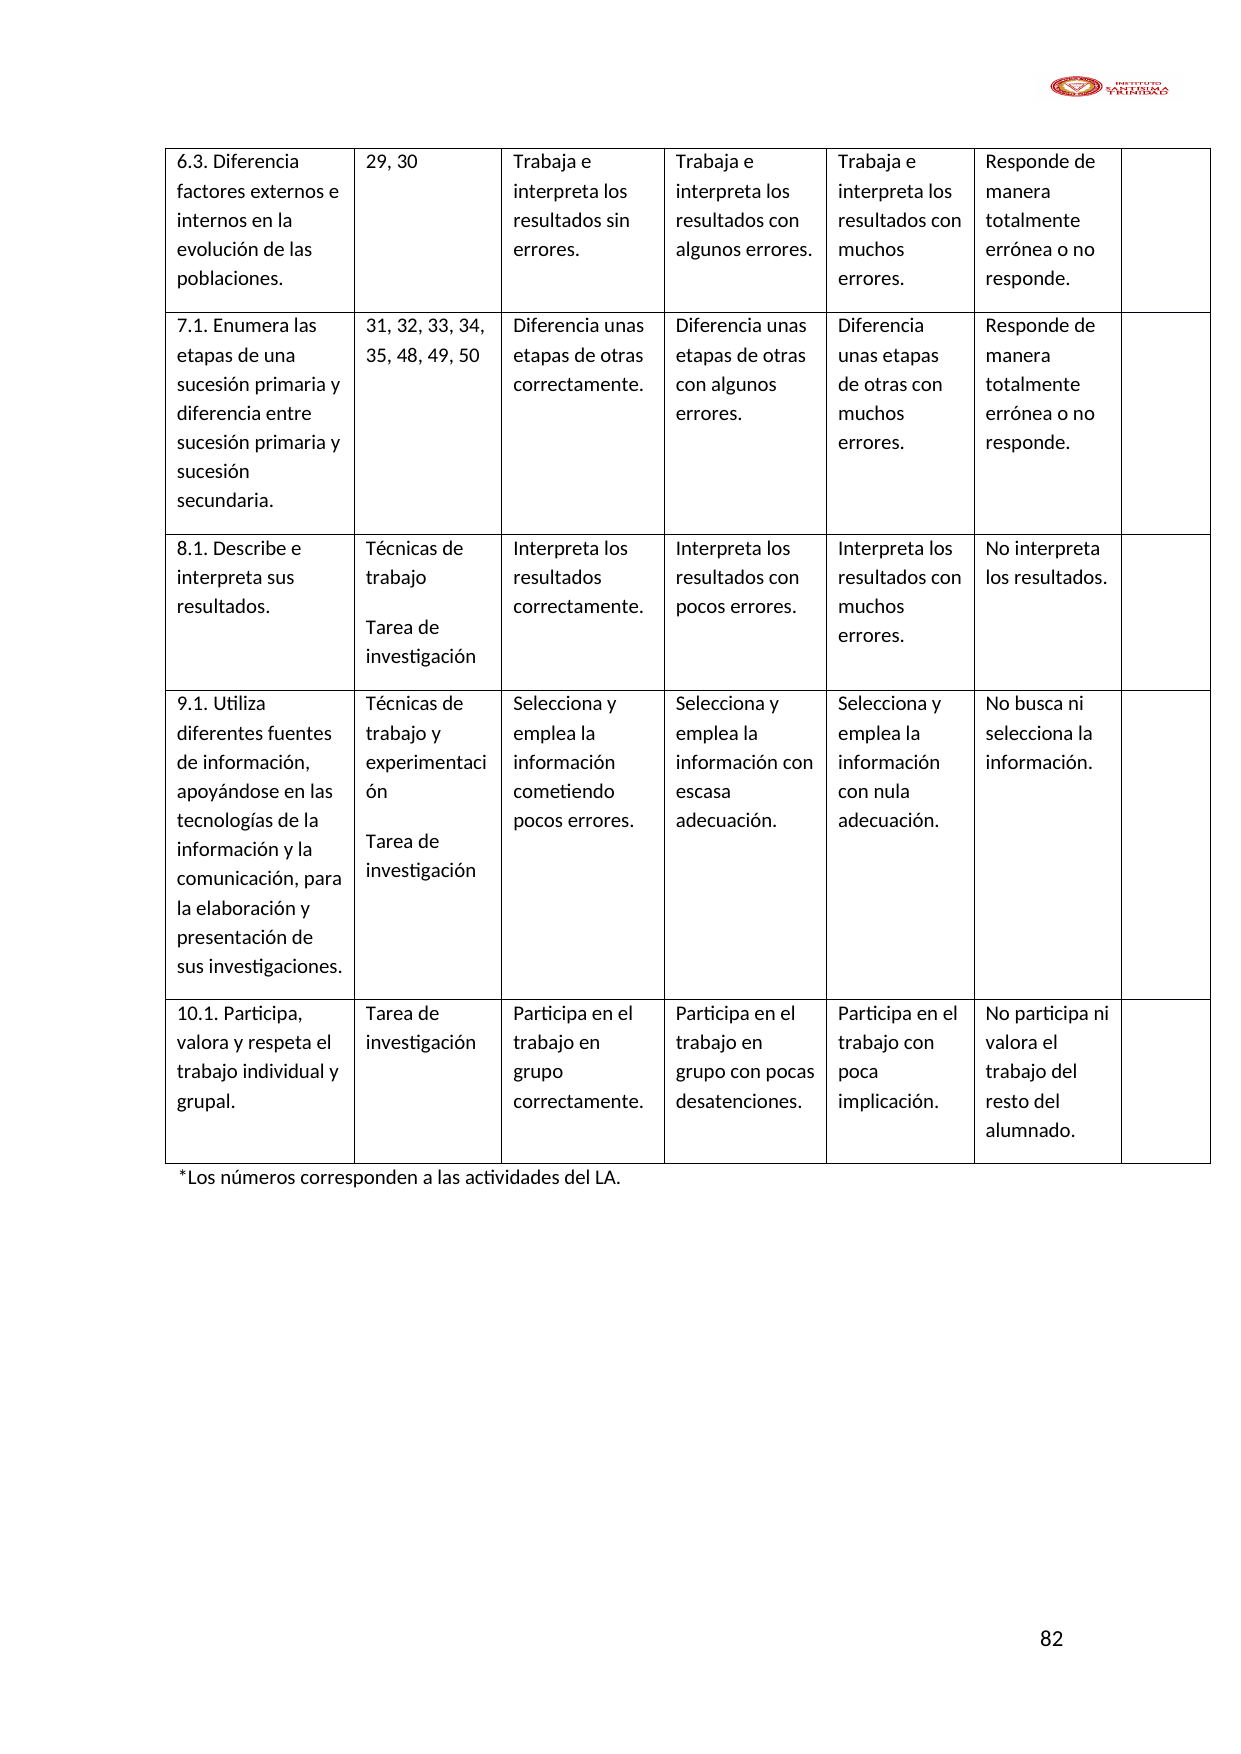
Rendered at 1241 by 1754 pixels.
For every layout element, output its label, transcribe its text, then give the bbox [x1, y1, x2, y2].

table_cell [1122, 691, 1210, 999]
table_cell No interpreta los resultados. [975, 535, 1121, 689]
table_cell Participa en el trabajo en grupo con pocas desatenciones. [665, 1000, 826, 1163]
table_cell Interpreta los resultados correctamente. [502, 535, 664, 689]
table_cell 7.1. Enumera las etapas de una sucesión primaria y diferencia entre sucesión primaria y sucesión secundaria. [166, 313, 354, 534]
table_cell [1122, 1000, 1210, 1163]
table_cell Selecciona y emplea la información con nula adecuación. [827, 691, 974, 999]
table_cell 8.1. Describe e interpreta sus resultados. [166, 535, 354, 689]
table_cell [1122, 535, 1210, 689]
table_cell [1122, 313, 1210, 534]
table_cell Responde de manera totalmente errónea o no responde. [975, 149, 1121, 312]
text *Los números corresponden a las actividades del LA. [177, 1164, 1063, 1190]
table_cell Técnicas de trabajo y experimentación Tarea de investigación [355, 691, 501, 999]
table_cell Interpreta los resultados con pocos errores. [665, 535, 826, 689]
table_cell Diferencia unas etapas de otras con muchos errores. [827, 313, 974, 534]
picture [1034, 73, 1185, 102]
table_cell Responde de manera totalmente errónea o no responde. [975, 313, 1121, 534]
table_cell Trabaja e interpreta los resultados con algunos errores. [665, 149, 826, 312]
table_cell Técnicas de trabajo Tarea de investigación [355, 535, 501, 689]
table_cell Diferencia unas etapas de otras correctamente. [502, 313, 664, 534]
table_cell 29, 30 [355, 149, 501, 312]
table_cell Interpreta los resultados con muchos errores. [827, 535, 974, 689]
table_cell Trabaja e interpreta los resultados sin errores. [502, 149, 664, 312]
table_cell [1122, 149, 1210, 312]
table_cell Selecciona y emplea la información con escasa adecuación. [665, 691, 826, 999]
table_cell Diferencia unas etapas de otras con algunos errores. [665, 313, 826, 534]
table_cell Tarea de investigación [355, 1000, 501, 1163]
table_cell No busca ni selecciona la información. [975, 691, 1121, 999]
table_cell 10.1. Participa, valora y respeta el trabajo individual y grupal. [166, 1000, 354, 1163]
table_cell 6.3. Diferencia factores externos e internos en la evolución de las poblaciones. [166, 149, 354, 312]
table_cell Selecciona y emplea la información cometiendo pocos errores. [502, 691, 664, 999]
table_cell 9.1. Utiliza diferentes fuentes de información, apoyándose en las tecnologías de la información y la comunicación, para la elaboración y presentación de sus investigaciones. [166, 691, 354, 999]
table_cell Participa en el trabajo con poca implicación. [827, 1000, 974, 1163]
table_cell 31, 32, 33, 34, 35, 48, 49, 50 [355, 313, 501, 534]
table_cell No participa ni valora el trabajo del resto del alumnado. [975, 1000, 1121, 1163]
table_cell Participa en el trabajo en grupo correctamente. [502, 1000, 664, 1163]
table_cell Trabaja e interpreta los resultados con muchos errores. [827, 149, 974, 312]
